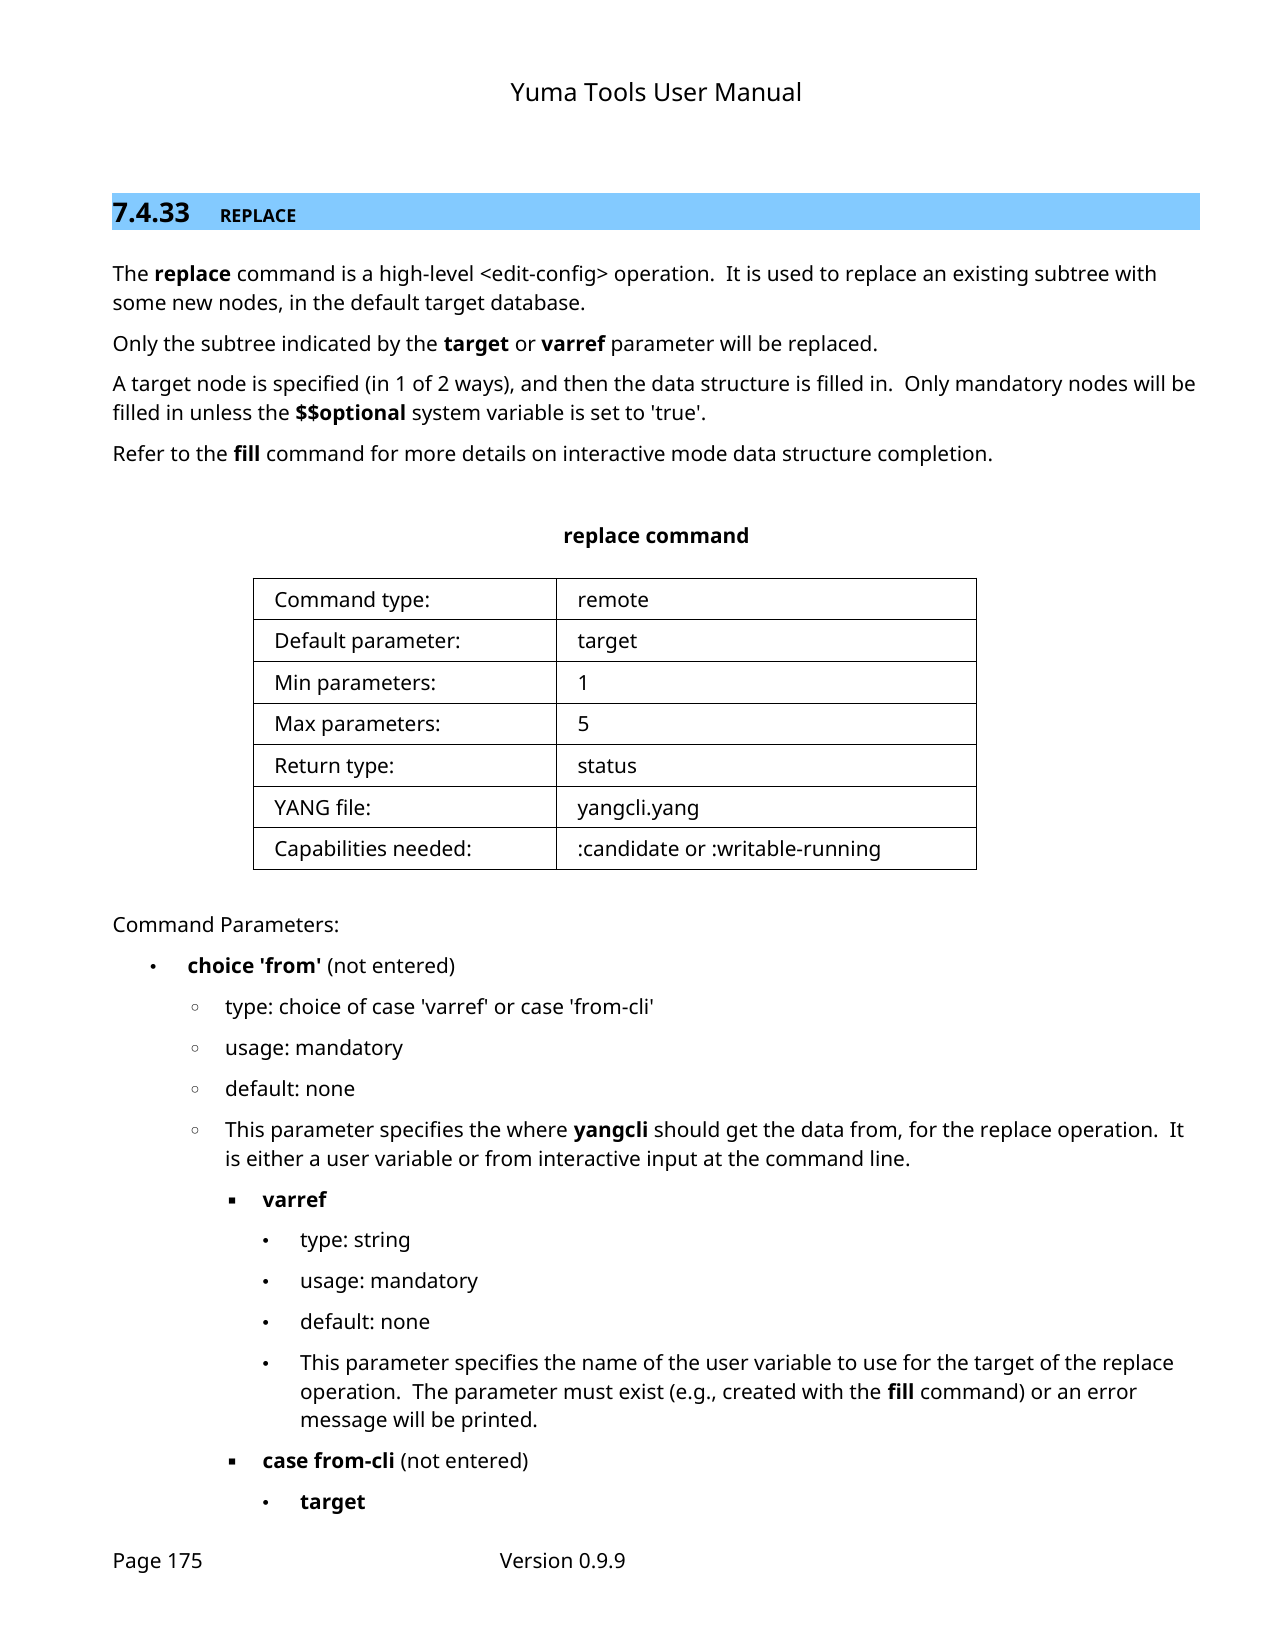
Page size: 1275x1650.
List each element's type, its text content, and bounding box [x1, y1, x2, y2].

table_cell target [557, 620, 976, 661]
table_header remote [557, 579, 976, 619]
list choice 'from' (not entered) [150, 952, 1200, 980]
list default: none [187, 1074, 1200, 1103]
list This parameter specifies the where yangcli should get the data from, for the replace operation. It is either a user variable or from interactive input at the command line. [187, 1115, 1200, 1172]
table_cell :candidate or :writable-running [557, 828, 976, 869]
list case from-cli (not entered) [225, 1446, 1200, 1475]
table_cell status [557, 745, 976, 786]
subtitle replace [112, 193, 1200, 230]
list usage: mandatory [187, 1033, 1200, 1062]
list type: choice of case 'varref' or case 'from-cli' [187, 992, 1200, 1021]
table_cell Return type: [254, 745, 556, 786]
list type: string [262, 1226, 1200, 1254]
table_cell 5 [557, 704, 976, 744]
table_cell Capabilities needed: [254, 828, 556, 869]
table_cell Default parameter: [254, 620, 556, 661]
text A target node is specified (in 1 of 2 ways), and then the data structure is filled in. Only mandatory nodes will be filled in unless the $$optional system variable is set to 'true'. [112, 369, 1200, 426]
table_header Command type: [254, 579, 556, 619]
text Command Parameters: [112, 911, 1200, 939]
table_cell Min parameters: [254, 662, 556, 702]
list target [262, 1487, 1200, 1516]
list varref [225, 1185, 1200, 1213]
list default: none [262, 1307, 1200, 1336]
table_cell Max parameters: [254, 704, 556, 744]
list This parameter specifies the name of the user variable to use for the target of the replace operation. The parameter must exist (e.g., created with the fill command) or an error message will be printed. [262, 1348, 1200, 1434]
text Only the subtree indicated by the target or varref parameter will be replaced. [112, 329, 1200, 357]
text The replace command is a high-level <edit-config> operation. It is used to replace an existing subtree with some new nodes, in the default target database. [112, 259, 1200, 316]
subtitle replace command [127, 521, 1185, 549]
list usage: mandatory [262, 1267, 1200, 1295]
table_cell YANG file: [254, 787, 556, 827]
table_cell 1 [557, 662, 976, 702]
text Refer to the fill command for more details on interactive mode data structure completion. [112, 439, 1200, 467]
table_cell yangcli.yang [557, 787, 976, 827]
